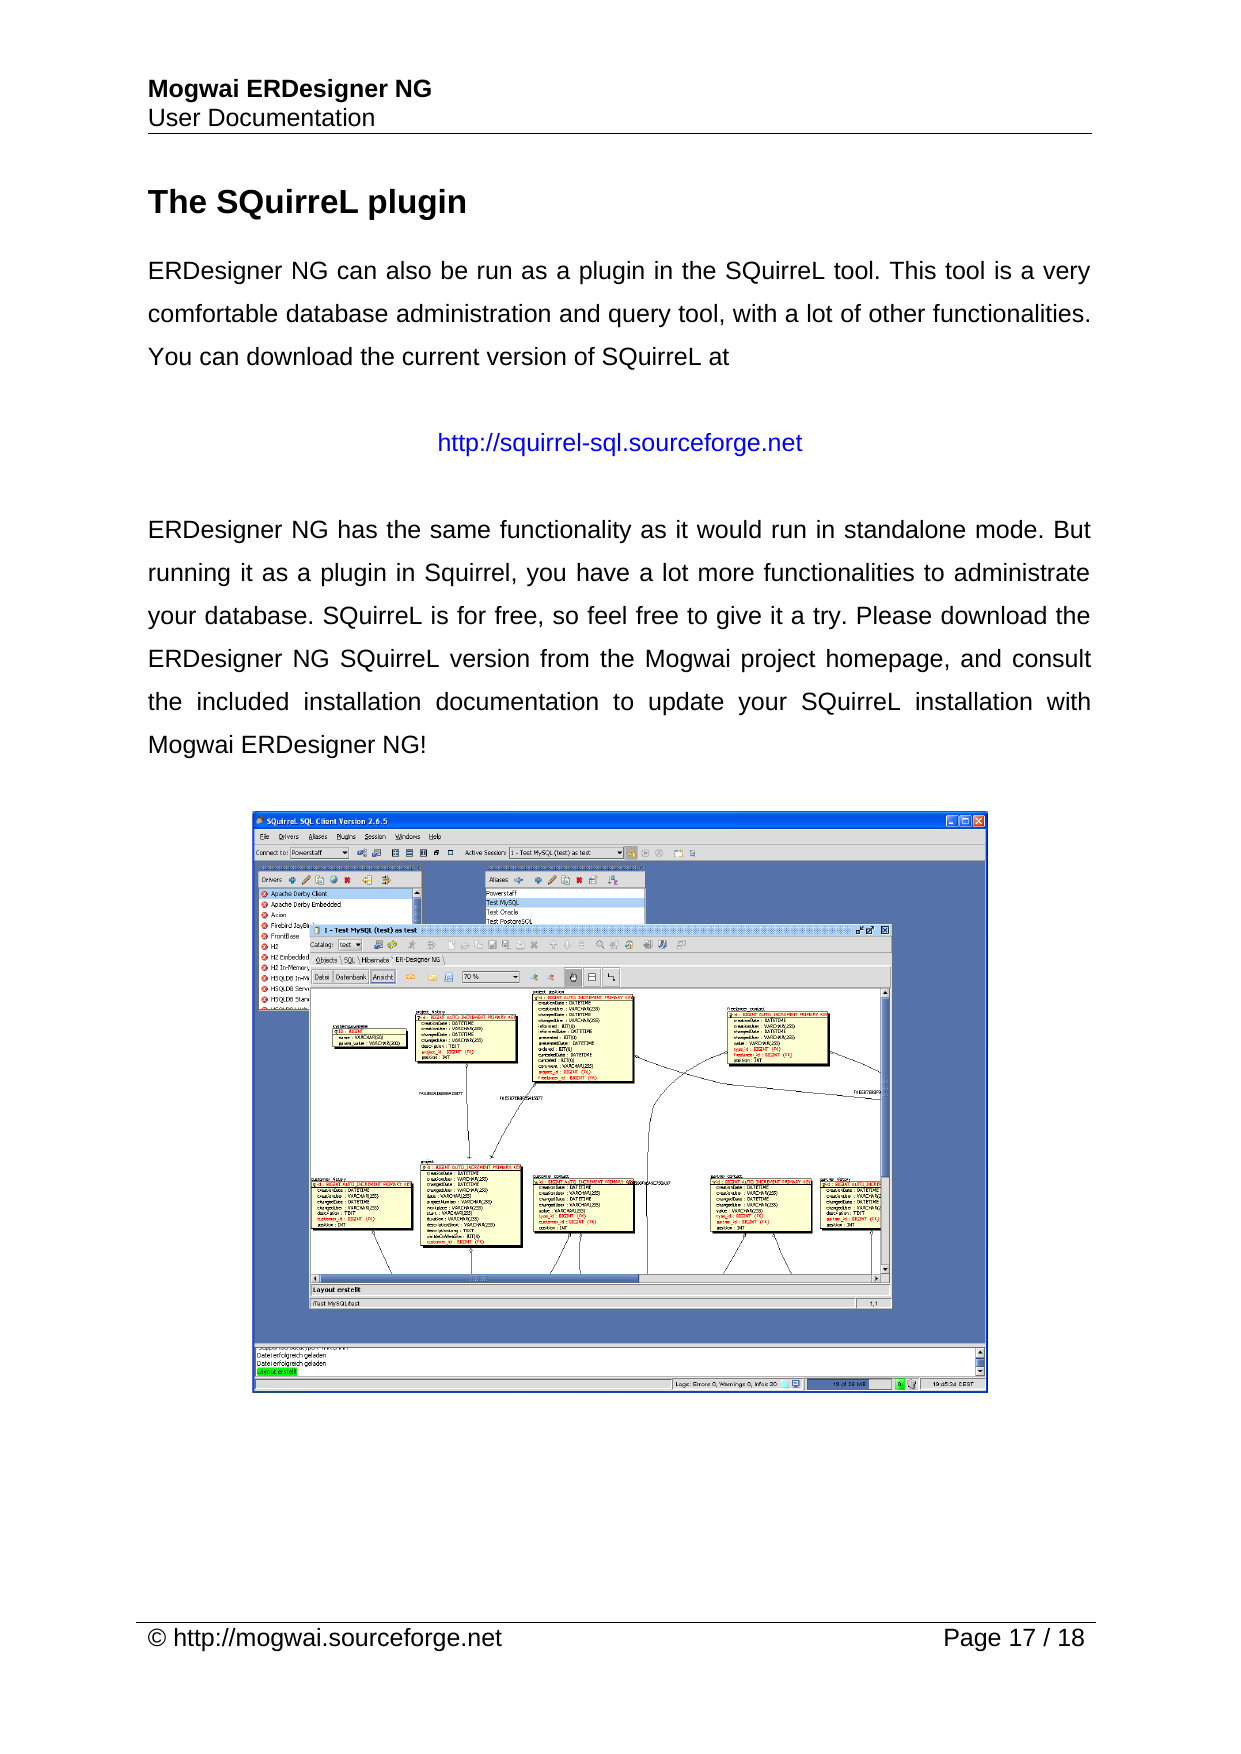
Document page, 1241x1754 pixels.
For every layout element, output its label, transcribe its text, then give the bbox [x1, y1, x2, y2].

text ERDesigner NG has the same functionality as it would run in standalone mode. But running it as a plugin in Squirrel, you have a lot more functionalities to administrate your database. SQuirreL is for free, so feel free to give it a try. Please download the ERDesigner NG SQuirreL version from the Mogwai project homepage, and consult the included installation documentation to update your SQuirreL installation with Mogwai ERDesigner NG! [148, 514, 1092, 759]
text ERDesigner NG can also be run as a plugin in the SQuirreL tool. This tool is a very comfortable database administration and query tool, with a lot of other functionalities. You can download the current version of SQuirreL at [148, 256, 1092, 371]
picture [252, 811, 988, 1393]
text http://squirrel-sql.sourceforge.net [148, 428, 1092, 457]
subtitle The SQuirreL plugin [148, 182, 1092, 221]
